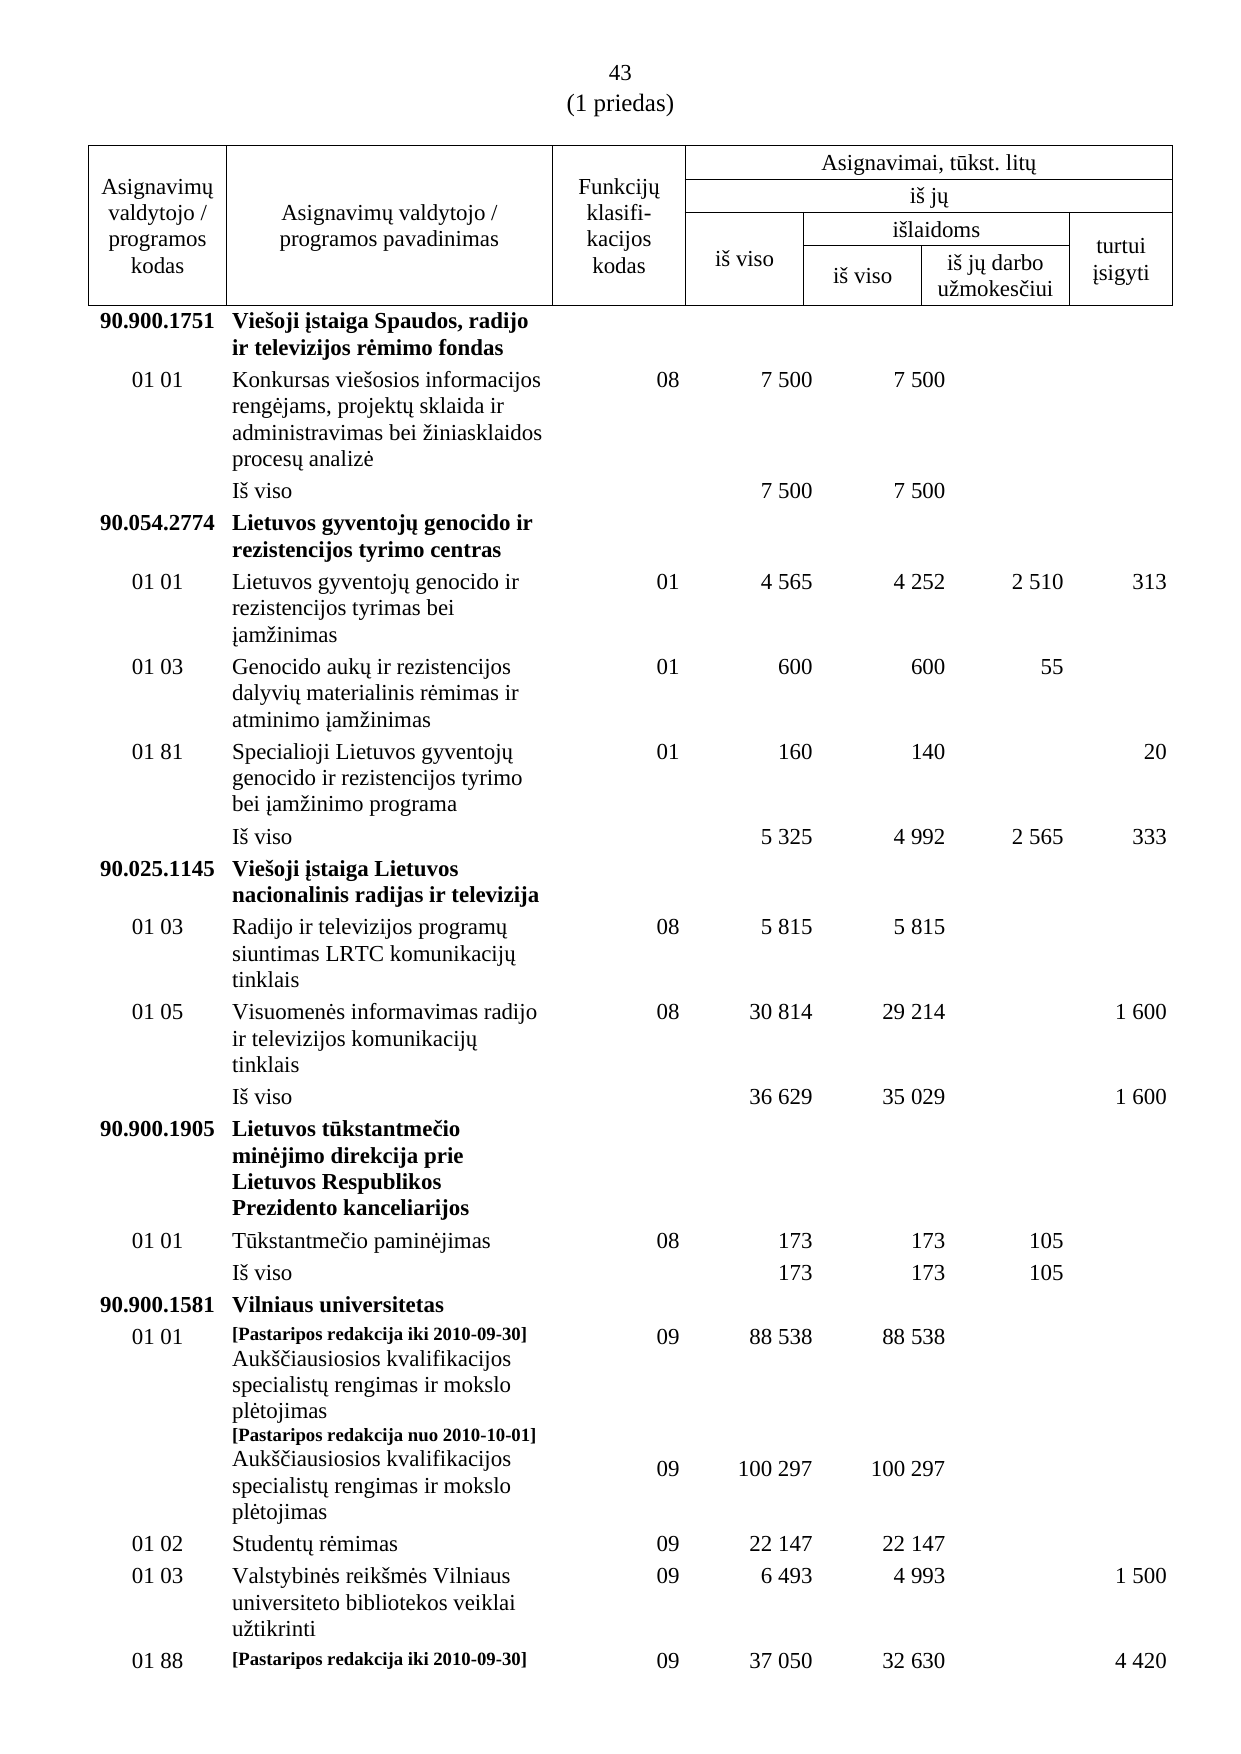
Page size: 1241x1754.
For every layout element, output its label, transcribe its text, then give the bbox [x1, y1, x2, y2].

table_cell 36 629 [685, 1080, 818, 1112]
table_cell 01 01 [89, 363, 226, 474]
table_cell Visuomenės informavimas radijo ir televizijos komunikacijų tinklais [226, 995, 552, 1080]
table_cell 600 [685, 650, 818, 735]
table_cell 08 [553, 995, 685, 1080]
table_cell [1069, 1528, 1172, 1559]
table_cell iš jų [686, 180, 1172, 212]
table_cell 22 147 [818, 1528, 951, 1559]
table_cell [1069, 1224, 1172, 1256]
table_cell [553, 306, 685, 363]
table_cell Genocido aukų ir rezistencijos dalyvių materialinis rėmimas ir atminimo įamžinimas [226, 650, 552, 735]
table_cell [1069, 507, 1172, 565]
table_cell 5 815 [818, 911, 951, 995]
table_cell 90.900.1905 [89, 1113, 226, 1224]
table_cell [685, 1113, 818, 1224]
table_cell [685, 507, 818, 565]
table_cell 01 81 [89, 735, 226, 820]
table_cell [818, 852, 951, 911]
table_cell 29 214 [818, 995, 951, 1080]
table_cell [1069, 650, 1172, 735]
table_cell Tūkstantmečio paminėjimas [226, 1224, 552, 1256]
table_cell 7 500 [685, 363, 818, 474]
table_cell 09 [553, 1528, 685, 1559]
table_cell 01 01 [89, 1224, 226, 1256]
table_cell išlaidoms [804, 213, 1069, 245]
table_cell [951, 852, 1069, 911]
table_cell 22 147 [685, 1528, 818, 1559]
table_header Asignavimų valdytojo / programos pavadinimas [227, 146, 552, 304]
table_cell [1069, 1256, 1172, 1288]
table_cell 173 [685, 1256, 818, 1288]
table_cell 173 [818, 1256, 951, 1288]
table_cell [1069, 474, 1172, 507]
table_header Asignavimai, tūkst. litų [686, 146, 1172, 178]
table_cell 35 029 [818, 1080, 951, 1112]
table_cell 30 814 [685, 995, 818, 1080]
table_cell 09 09 [553, 1320, 685, 1527]
table_cell Iš viso [226, 1080, 552, 1112]
table_cell [951, 735, 1069, 820]
table_cell [951, 474, 1069, 507]
table_cell Vilniaus universitetas [226, 1288, 552, 1320]
table_cell 7 500 [818, 363, 951, 474]
table_cell 140 [818, 735, 951, 820]
table_cell 09 [553, 1645, 685, 1677]
table_cell [951, 1320, 1069, 1527]
table_cell 01 02 [89, 1528, 226, 1559]
table_cell Specialioji Lietuvos gyventojų genocido ir rezistencijos tyrimo bei įamžinimo programa [226, 735, 552, 820]
table_cell 105 [951, 1256, 1069, 1288]
table_cell Konkursas viešosios informacijos rengėjams, projektų sklaida ir administravimas bei žiniasklaidos procesų analizė [226, 363, 552, 474]
table_cell [89, 474, 226, 507]
table_cell Radijo ir televizijos programų siuntimas LRTC komunikacijų tinklais [226, 911, 552, 995]
table_cell Iš viso [226, 474, 552, 507]
table_cell iš viso [804, 246, 921, 304]
table_cell Lietuvos gyventojų genocido ir rezistencijos tyrimo centras [226, 507, 552, 565]
table_cell 01 03 [89, 1560, 226, 1644]
table_cell 90.900.1581 [89, 1288, 226, 1320]
table_cell 90.054.2774 [89, 507, 226, 565]
table_cell [553, 474, 685, 507]
table_cell 313 [1069, 565, 1172, 650]
table_cell 4 992 [818, 820, 951, 852]
table_cell 105 [951, 1224, 1069, 1256]
table_cell [1069, 1113, 1172, 1224]
table_cell Iš viso [226, 820, 552, 852]
table_cell 173 [685, 1224, 818, 1256]
table_cell Valstybinės reikšmės Vilniaus universiteto bibliotekos veiklai užtikrinti [226, 1560, 552, 1644]
table_cell [1069, 911, 1172, 995]
table_cell [951, 1080, 1069, 1112]
table_cell 1 500 [1069, 1560, 1172, 1644]
table_cell 4 252 [818, 565, 951, 650]
table_cell 4 565 [685, 565, 818, 650]
table_cell 600 [818, 650, 951, 735]
table_cell 2 510 [951, 565, 1069, 650]
table_cell [Pastaripos redakcija iki 2010-09-30] Aukščiausiosios kvalifikacijos specialistų rengimas ir mokslo plėtojimas [Pastaripos redakcija nuo 2010-10-01] Aukščiausiosios kvalifikacijos specialistų rengimas ir mokslo plėtojimas [226, 1320, 552, 1527]
table_cell 32 630 [818, 1645, 951, 1677]
table_cell 90.025.1145 [89, 852, 226, 911]
table_cell [1069, 1320, 1172, 1527]
table_cell [1069, 852, 1172, 911]
table_cell 08 [553, 363, 685, 474]
table_cell 6 493 [685, 1560, 818, 1644]
table_cell [1069, 306, 1172, 363]
table_cell 01 03 [89, 650, 226, 735]
table_cell [951, 911, 1069, 995]
table_cell [89, 1080, 226, 1112]
table_cell [89, 1256, 226, 1288]
table_cell 7 500 [818, 474, 951, 507]
table_cell [951, 507, 1069, 565]
table_cell 5 815 [685, 911, 818, 995]
table_cell Lietuvos tūkstantmečio minėjimo direkcija prie Lietuvos Respublikos Prezidento kanceliarijos [226, 1113, 552, 1224]
table_cell [818, 507, 951, 565]
table_cell 333 [1069, 820, 1172, 852]
table_cell [1069, 1288, 1172, 1320]
table_cell [553, 852, 685, 911]
table_cell 01 [553, 735, 685, 820]
table_cell 01 [553, 565, 685, 650]
table_cell 01 [553, 650, 685, 735]
table_cell [951, 1113, 1069, 1224]
table_cell 08 [553, 911, 685, 995]
table_cell iš jų darbo užmokesčiui [922, 246, 1069, 304]
table_cell 2 565 [951, 820, 1069, 852]
table_cell Studentų rėmimas [226, 1528, 552, 1559]
table_cell [553, 1256, 685, 1288]
table_cell Viešoji įstaiga Lietuvos nacionalinis radijas ir televizija [226, 852, 552, 911]
table_cell [89, 820, 226, 852]
table_cell 08 [553, 1224, 685, 1256]
table_cell 7 500 [685, 474, 818, 507]
table_cell 173 [818, 1224, 951, 1256]
table_cell [951, 995, 1069, 1080]
table_cell 01 05 [89, 995, 226, 1080]
table_cell 4 993 [818, 1560, 951, 1644]
table_cell [818, 306, 951, 363]
table_cell [951, 1560, 1069, 1644]
table_cell [553, 1288, 685, 1320]
table_cell Viešoji įstaiga Spaudos, radijo ir televizijos rėmimo fondas [226, 306, 552, 363]
table_cell [553, 507, 685, 565]
table_cell Lietuvos gyventojų genocido ir rezistencijos tyrimas bei įamžinimas [226, 565, 552, 650]
table_cell 160 [685, 735, 818, 820]
table_cell [685, 852, 818, 911]
table_cell iš viso [686, 213, 803, 304]
table_cell [951, 1528, 1069, 1559]
table_cell [553, 1113, 685, 1224]
table_header Funkcijų klasifi- kacijos kodas [553, 146, 685, 304]
table_cell [553, 1080, 685, 1112]
table_cell [1069, 363, 1172, 474]
table_cell 01 01 [89, 1320, 226, 1527]
table_cell 90.900.1751 [89, 306, 226, 363]
table_cell 09 [553, 1560, 685, 1644]
table_cell [951, 1288, 1069, 1320]
table_cell Iš viso [226, 1256, 552, 1288]
table_cell [553, 820, 685, 852]
table_cell [685, 1288, 818, 1320]
table_cell 88 538 100 297 [818, 1320, 951, 1527]
table_header Asignavimų valdytojo / programos kodas [89, 146, 226, 304]
table_cell [818, 1288, 951, 1320]
table_cell 01 03 [89, 911, 226, 995]
table_cell 1 600 [1069, 1080, 1172, 1112]
table_cell 37 050 [685, 1645, 818, 1677]
table_cell [951, 1645, 1069, 1677]
table_cell 01 01 [89, 565, 226, 650]
table_cell 1 600 [1069, 995, 1172, 1080]
table_cell [818, 1113, 951, 1224]
table_cell 20 [1069, 735, 1172, 820]
table_cell 55 [951, 650, 1069, 735]
table_cell 4 420 [1069, 1645, 1172, 1677]
table_cell [951, 306, 1069, 363]
table_cell turtui įsigyti [1070, 213, 1172, 304]
table_cell [Pastaripos redakcija iki 2010-09-30] [226, 1645, 552, 1677]
table_cell 01 88 [89, 1645, 226, 1677]
table_cell [685, 306, 818, 363]
table_cell 5 325 [685, 820, 818, 852]
table_cell [951, 363, 1069, 474]
table_cell 88 538 100 297 [685, 1320, 818, 1527]
